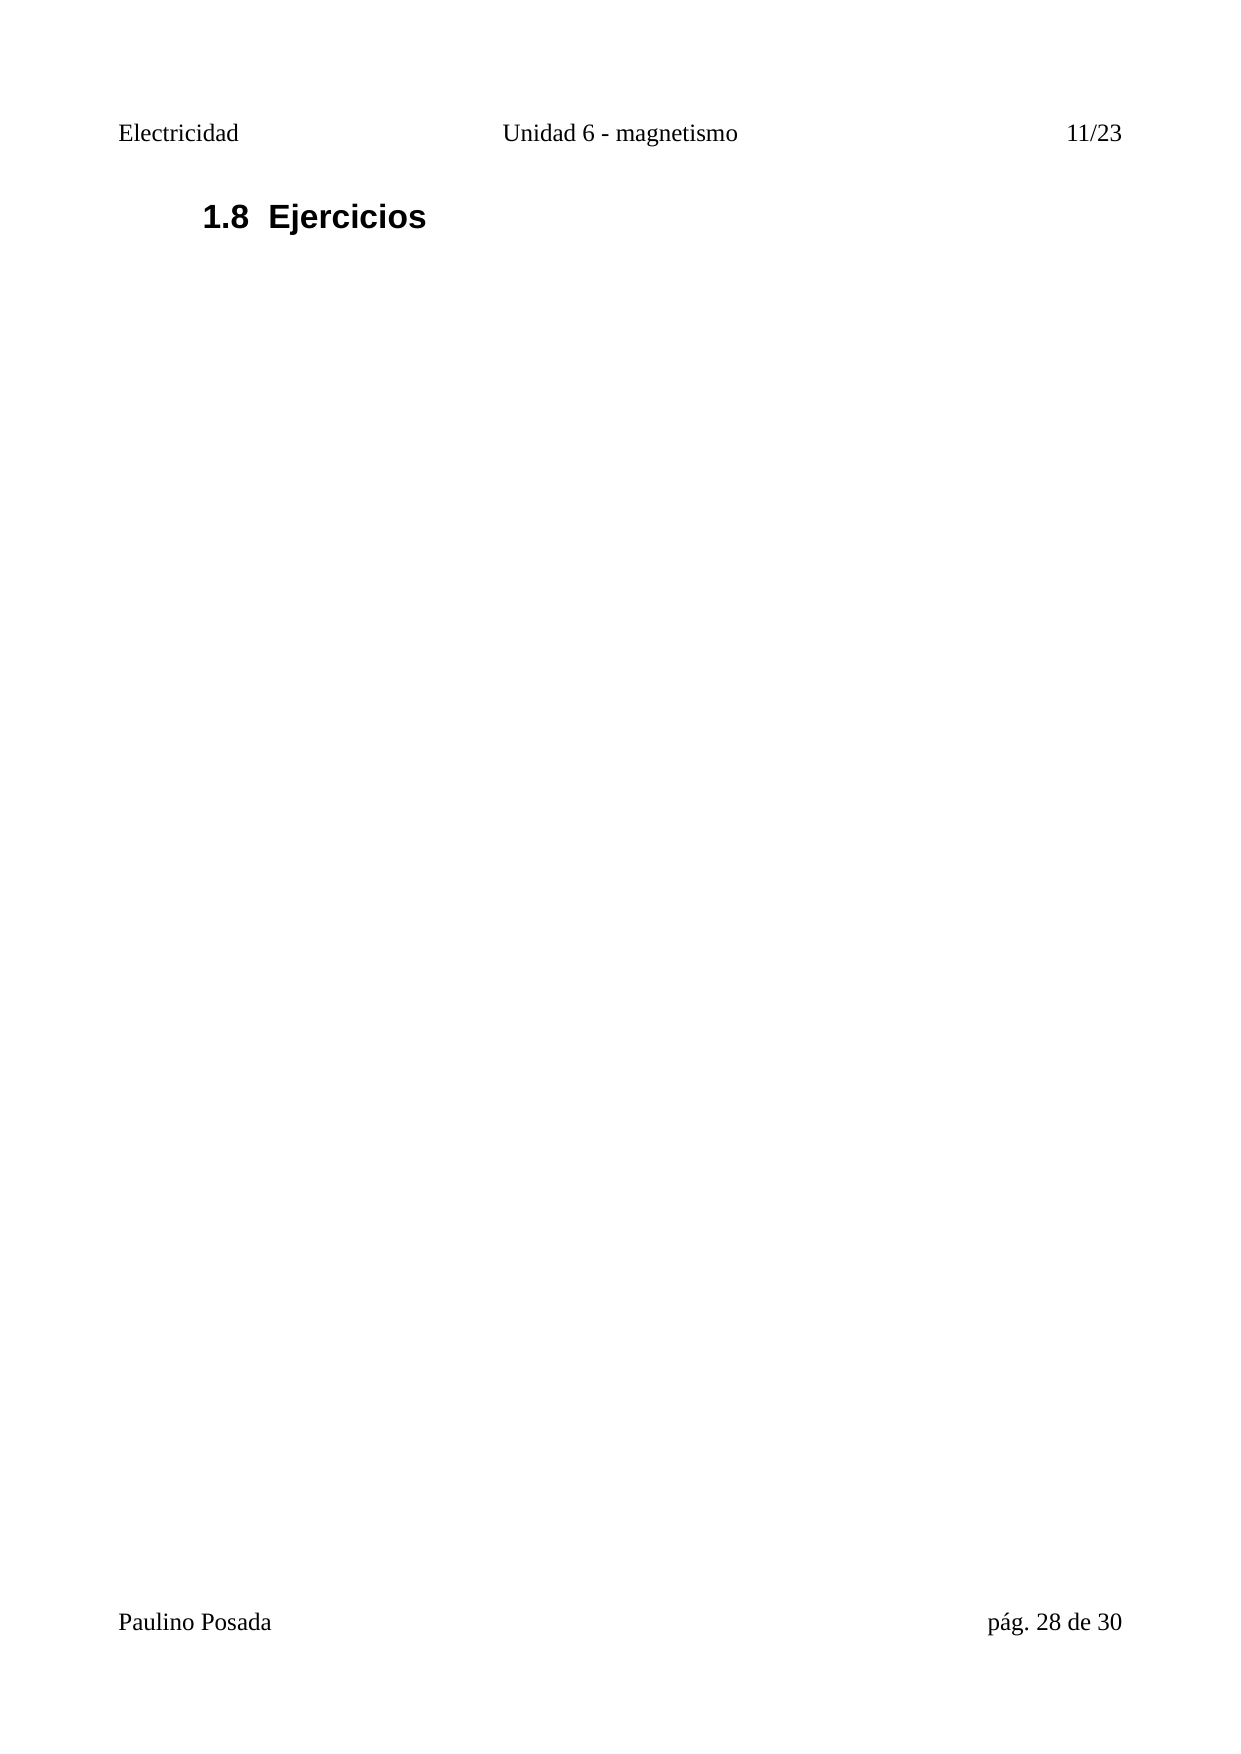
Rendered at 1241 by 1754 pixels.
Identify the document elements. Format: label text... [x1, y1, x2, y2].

subtitle Ejercicios [193, 197, 1122, 236]
